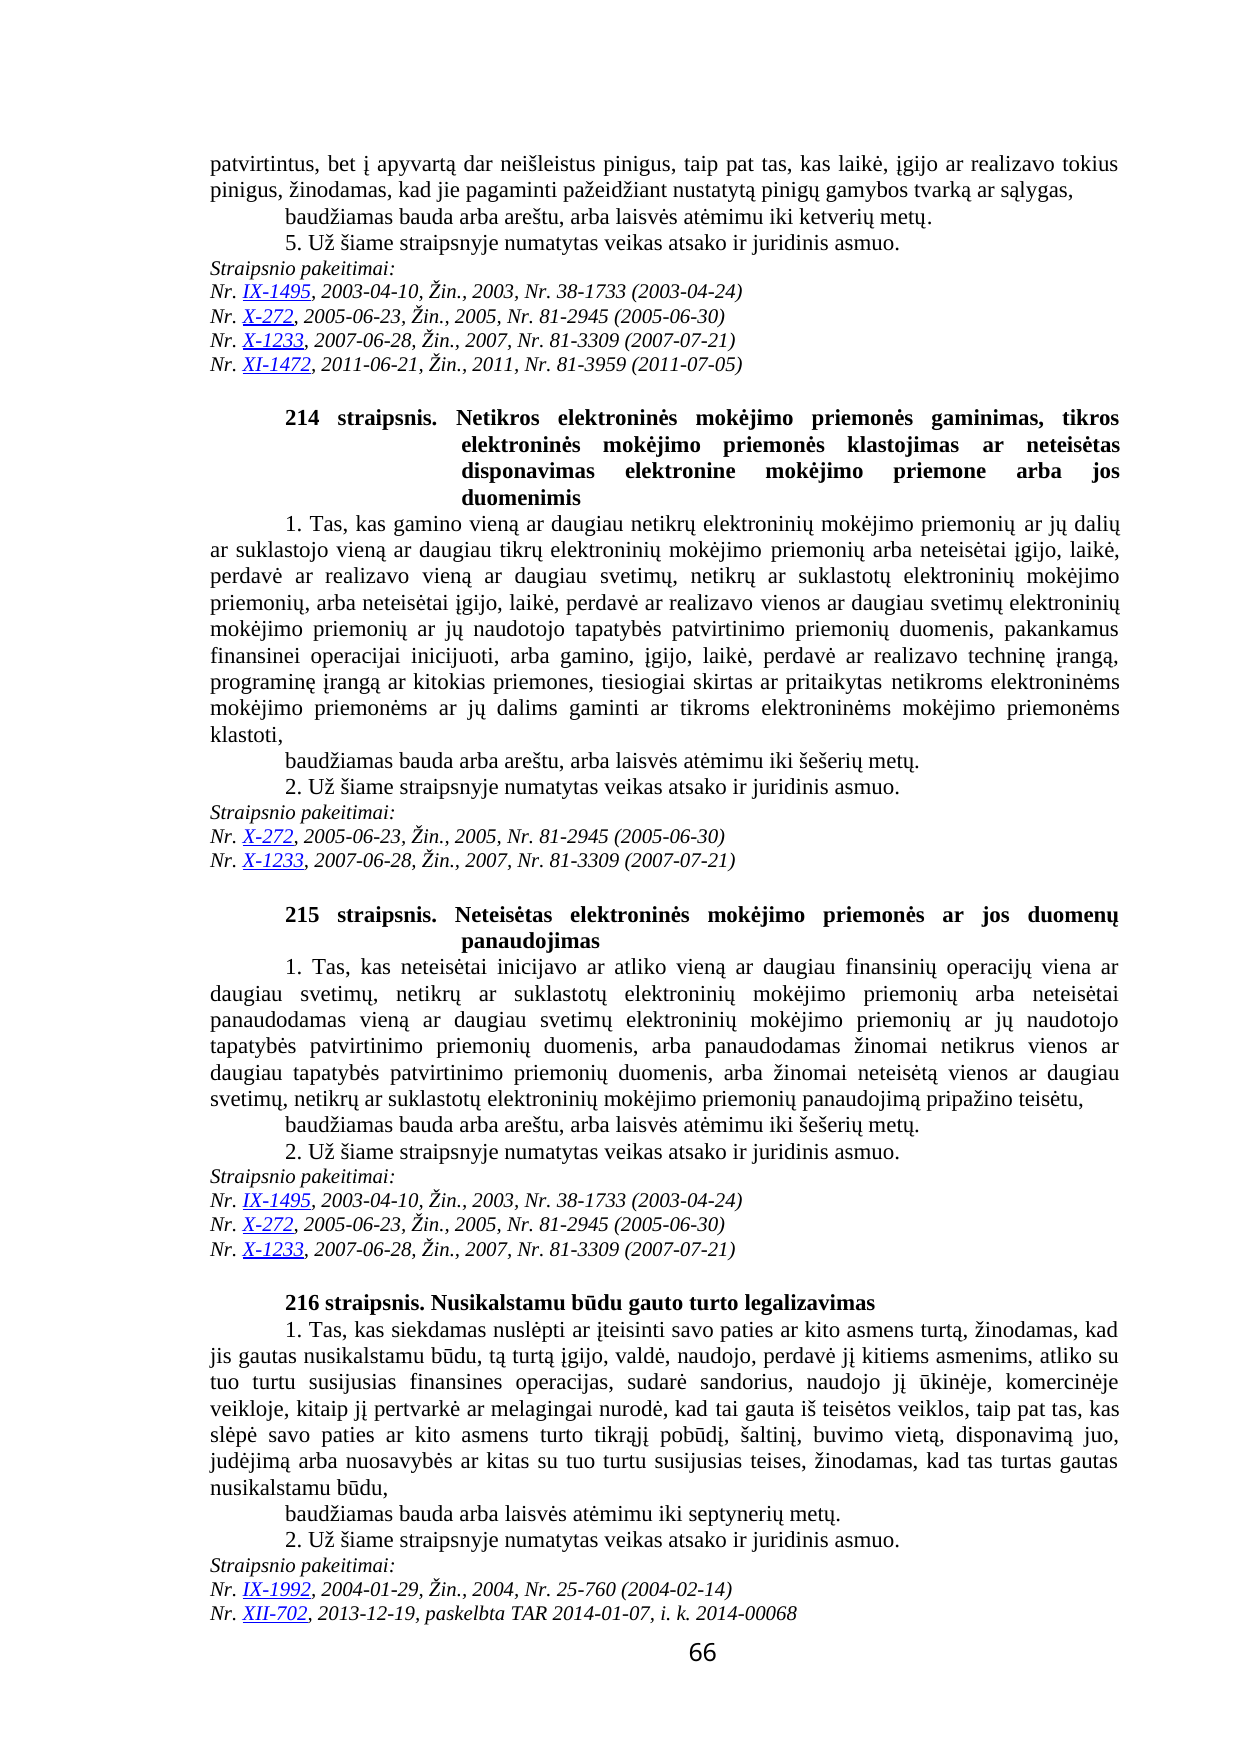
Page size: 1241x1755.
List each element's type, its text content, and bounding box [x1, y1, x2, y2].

text patvirtintus, bet į apyvartą dar neišleistus pinigus, taip pat tas, kas laikė, įgijo ar realizavo tokius pinigus, žinodamas, kad jie pagaminti pažeidžiant nustatytą pinigų gamybos tvarką ar sąlygas, [210, 150, 1120, 203]
text Nr. IX-1495, 2003-04-10, Žin., 2003, Nr. 38-1733 (2003-04-24) [210, 1188, 1120, 1212]
text baudžiamas bauda arba areštu, arba laisvės atėmimu iki ketverių metų. [210, 203, 1120, 229]
text 215 straipsnis. Neteisėtas elektroninės mokėjimo priemonės ar jos duomenų panaudojimas [285, 901, 1120, 953]
text baudžiamas bauda arba areštu, arba laisvės atėmimu iki šešerių metų. [210, 1112, 1120, 1138]
text Nr. IX-1992, 2004-01-29, Žin., 2004, Nr. 25-760 (2004-02-14) [210, 1577, 1120, 1601]
text 1. Tas, kas gamino vieną ar daugiau netikrų elektroninių mokėjimo priemonių ar jų dalių ar suklastojo vieną ar daugiau tikrų elektroninių mokėjimo priemonių arba neteisėtai įgijo, laikė, perdavė ar realizavo vieną ar daugiau svetimų, netikrų ar suklastotų elektroninių mokėjimo priemonių, arba neteisėtai įgijo, laikė, perdavė ar realizavo vienos ar daugiau svetimų elektroninių mokėjimo priemonių ar jų naudotojo tapatybės patvirtinimo priemonių duomenis, pakankamus finansinei operacijai inicijuoti, arba gamino, įgijo, laikė, perdavė ar realizavo techninę įrangą, programinę įrangą ar kitokias priemones, tiesiogiai skirtas ar pritaikytas netikroms elektroninėms mokėjimo priemonėms ar jų dalims gaminti ar tikroms elektroninėms mokėjimo priemonėms klastoti, [210, 510, 1120, 747]
text Nr. X-1233, 2007-06-28, Žin., 2007, Nr. 81-3309 (2007-07-21) [210, 848, 1120, 872]
text Nr. X-272, 2005-06-23, Žin., 2005, Nr. 81-2945 (2005-06-30) [210, 1212, 1120, 1236]
text 2. Už šiame straipsnyje numatytas veikas atsako ir juridinis asmuo. [210, 1526, 1120, 1553]
text Straipsnio pakeitimai: [210, 1164, 1120, 1188]
text Nr. X-272, 2005-06-23, Žin., 2005, Nr. 81-2945 (2005-06-30) [210, 303, 1120, 328]
text 2. Už šiame straipsnyje numatytas veikas atsako ir juridinis asmuo. [210, 1138, 1120, 1164]
text baudžiamas bauda arba areštu, arba laisvės atėmimu iki šešerių metų. [210, 747, 1120, 773]
text 216 straipsnis. Nusikalstamu būdu gauto turto legalizavimas [210, 1289, 1120, 1316]
text Nr. IX-1495, 2003-04-10, Žin., 2003, Nr. 38-1733 (2003-04-24) [210, 279, 1120, 303]
text Straipsnio pakeitimai: [210, 1553, 1120, 1577]
text 214 straipsnis. Netikros elektroninės mokėjimo priemonės gaminimas, tikros elektroninės mokėjimo priemonės klastojimas ar neteisėtas disponavimas elektronine mokėjimo priemone arba jos duomenimis [285, 404, 1120, 510]
text 2. Už šiame straipsnyje numatytas veikas atsako ir juridinis asmuo. [210, 773, 1120, 800]
text Straipsnio pakeitimai: [210, 255, 1120, 279]
text Nr. XI-1472, 2011-06-21, Žin., 2011, Nr. 81-3959 (2011-07-05) [210, 352, 1120, 376]
text Nr. X-1233, 2007-06-28, Žin., 2007, Nr. 81-3309 (2007-07-21) [210, 328, 1120, 352]
text baudžiamas bauda arba laisvės atėmimu iki septynerių metų. [210, 1500, 1120, 1526]
text Nr. XII-702, 2013-12-19, paskelbta TAR 2014-01-07, i. k. 2014-00068 [210, 1601, 1120, 1625]
text 1. Tas, kas siekdamas nuslėpti ar įteisinti savo paties ar kito asmens turtą, žinodamas, kad jis gautas nusikalstamu būdu, tą turtą įgijo, valdė, naudojo, perdavė jį kitiems asmenims, atliko su tuo turtu susijusias finansines operacijas, sudarė sandorius, naudojo jį ūkinėje, komercinėje veikloje, kitaip jį pertvarkė ar melagingai nurodė, kad tai gauta iš teisėtos veiklos, taip pat tas, kas slėpė savo paties ar kito asmens turto tikrąjį pobūdį, šaltinį, buvimo vietą, disponavimą juo, judėjimą arba nuosavybės ar kitas su tuo turtu susijusias teises, žinodamas, kad tas turtas gautas nusikalstamu būdu, [210, 1316, 1120, 1500]
text Nr. X-272, 2005-06-23, Žin., 2005, Nr. 81-2945 (2005-06-30) [210, 824, 1120, 848]
text Nr. X-1233, 2007-06-28, Žin., 2007, Nr. 81-3309 (2007-07-21) [210, 1236, 1120, 1261]
text Straipsnio pakeitimai: [210, 800, 1120, 824]
text 1. Tas, kas neteisėtai inicijavo ar atliko vieną ar daugiau finansinių operacijų viena ar daugiau svetimų, netikrų ar suklastotų elektroninių mokėjimo priemonių arba neteisėtai panaudodamas vieną ar daugiau svetimų elektroninių mokėjimo priemonių ar jų naudotojo tapatybės patvirtinimo priemonių duomenis, arba panaudodamas žinomai netikrus vienos ar daugiau tapatybės patvirtinimo priemonių duomenis, arba žinomai neteisėtą vienos ar daugiau svetimų, netikrų ar suklastotų elektroninių mokėjimo priemonių panaudojimą pripažino teisėtu, [210, 953, 1120, 1112]
text 5. Už šiame straipsnyje numatytas veikas atsako ir juridinis asmuo. [210, 229, 1120, 255]
